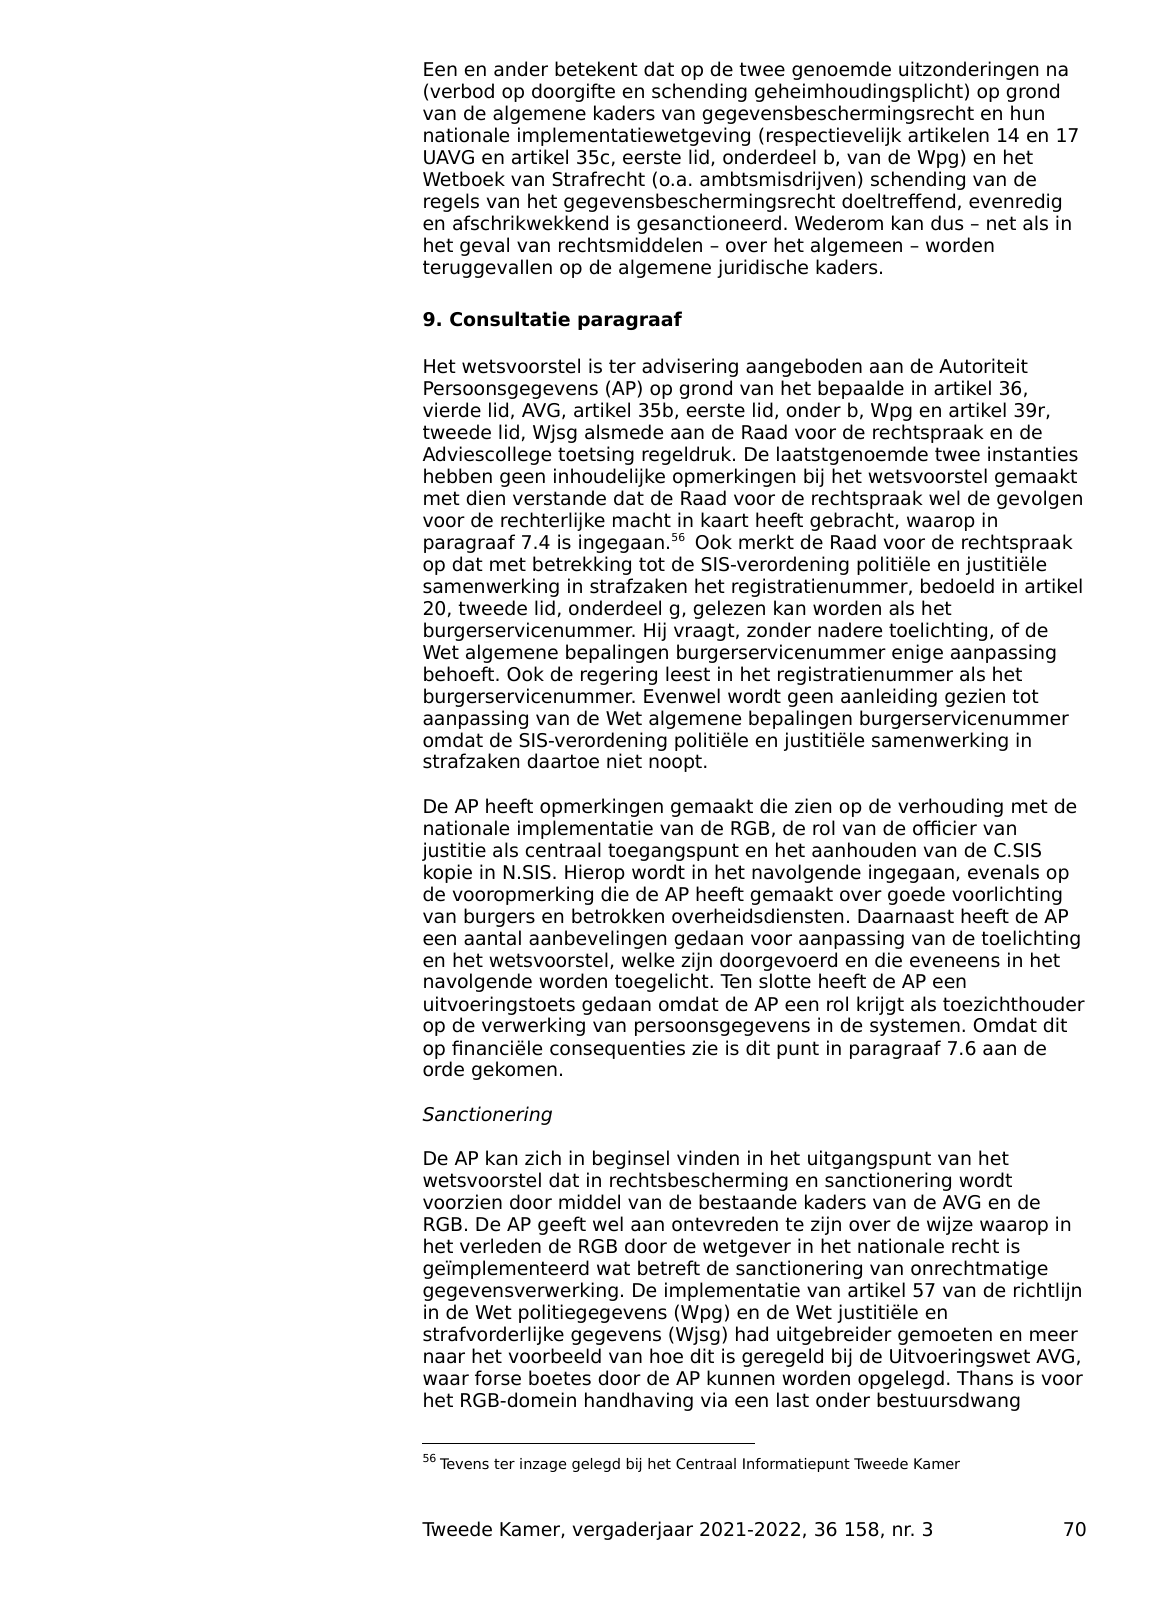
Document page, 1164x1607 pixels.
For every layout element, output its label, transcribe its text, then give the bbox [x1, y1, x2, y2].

text Het wetsvoorstel is ter advisering aangeboden aan de Autoriteit Persoonsgegevens (AP) op grond van het bepaalde in artikel 36, vierde lid, AVG, artikel 35b, eerste lid, onder b, Wpg en artikel 39r, tweede lid, Wjsg alsmede aan de Raad voor de rechtspraak en de Adviescollege toetsing regeldruk. De laatstgenoemde twee instanties hebben geen inhoudelijke opmerkingen bij het wetsvoorstel gemaakt met dien verstande dat de Raad voor de rechtspraak wel de gevolgen voor de rechterlijke macht in kaart heeft gebracht, waarop in paragraaf 7.4 is ingegaan. Ook merkt de Raad voor de rechtspraak op dat met betrekking tot de SIS-verordening politiële en justitiële samenwerking in strafzaken het registratienummer, bedoeld in artikel 20, tweede lid, onderdeel g, gelezen kan worden als het burgerservicenummer. Hij vraagt, zonder nadere toelichting, of de Wet algemene bepalingen burgerservicenummer enige aanpassing behoeft. Ook de regering leest in het registratienummer als het burgerservicenummer. Evenwel wordt geen aanleiding gezien tot aanpassing van de Wet algemene bepalingen burgerservicenummer omdat de SIS-verordening politiële en justitiële samenwerking in strafzaken daartoe niet noopt. [422, 356, 1087, 773]
subtitle Sanctionering [422, 1103, 1087, 1126]
text De AP heeft opmerkingen gemaakt die zien op de verhouding met de nationale implementatie van de RGB, de rol van de officier van justitie als centraal toegangspunt en het aanhouden van de C.SIS kopie in N.SIS. Hierop wordt in het navolgende ingegaan, evenals op de vooropmerking die de AP heeft gemaakt over goede voorlichting van burgers en betrokken overheidsdiensten. Daarnaast heeft de AP een aantal aanbevelingen gedaan voor aanpassing van de toelichting en het wetsvoorstel, welke zijn doorgevoerd en die eveneens in het navolgende worden toegelicht. Ten slotte heeft de AP een uitvoeringstoets gedaan omdat de AP een rol krijgt als toezichthouder op de verwerking van persoonsgegevens in de systemen. Omdat dit op financiële consequenties zie is dit punt in paragraaf 7.6 aan de orde gekomen. [422, 796, 1087, 1081]
text Een en ander betekent dat op de twee genoemde uitzonderingen na (verbod op doorgifte en schending geheimhoudingsplicht) op grond van de algemene kaders van gegevensbeschermingsrecht en hun nationale implementatiewetgeving (respectievelijk artikelen 14 en 17 UAVG en artikel 35c, eerste lid, onderdeel b, van de Wpg) en het Wetboek van Strafrecht (o.a. ambtsmisdrijven) schending van de regels van het gegevensbeschermingsrecht doeltreffend, evenredig en afschrikwekkend is gesanctioneerd. Wederom kan dus – net als in het geval van rechtsmiddelen – over het algemeen – worden teruggevallen op de algemene juridische kaders. [422, 59, 1087, 279]
text Tevens ter inzage gelegd bij het Centraal Informatiepunt Tweede Kamer [422, 1452, 1087, 1474]
subtitle 9. Consultatie paragraaf [422, 309, 1087, 331]
text De AP kan zich in beginsel vinden in het uitgangspunt van het wetsvoorstel dat in rechtsbescherming en sanctionering wordt voorzien door middel van de bestaande kaders van de AVG en de RGB. De AP geeft wel aan ontevreden te zijn over de wijze waarop in het verleden de RGB door de wetgever in het nationale recht is geïmplementeerd wat betreft de sanctionering van onrechtmatige gegevensverwerking. De implementatie van artikel 57 van de richtlijn in de Wet politiegegevens (Wpg) en de Wet justitiële en strafvorderlijke gegevens (Wjsg) had uitgebreider gemoeten en meer naar het voorbeeld van hoe dit is geregeld bij de Uitvoeringswet AVG, waar forse boetes door de AP kunnen worden opgelegd. Thans is voor het RGB-domein handhaving via een last onder bestuursdwang [422, 1148, 1087, 1411]
